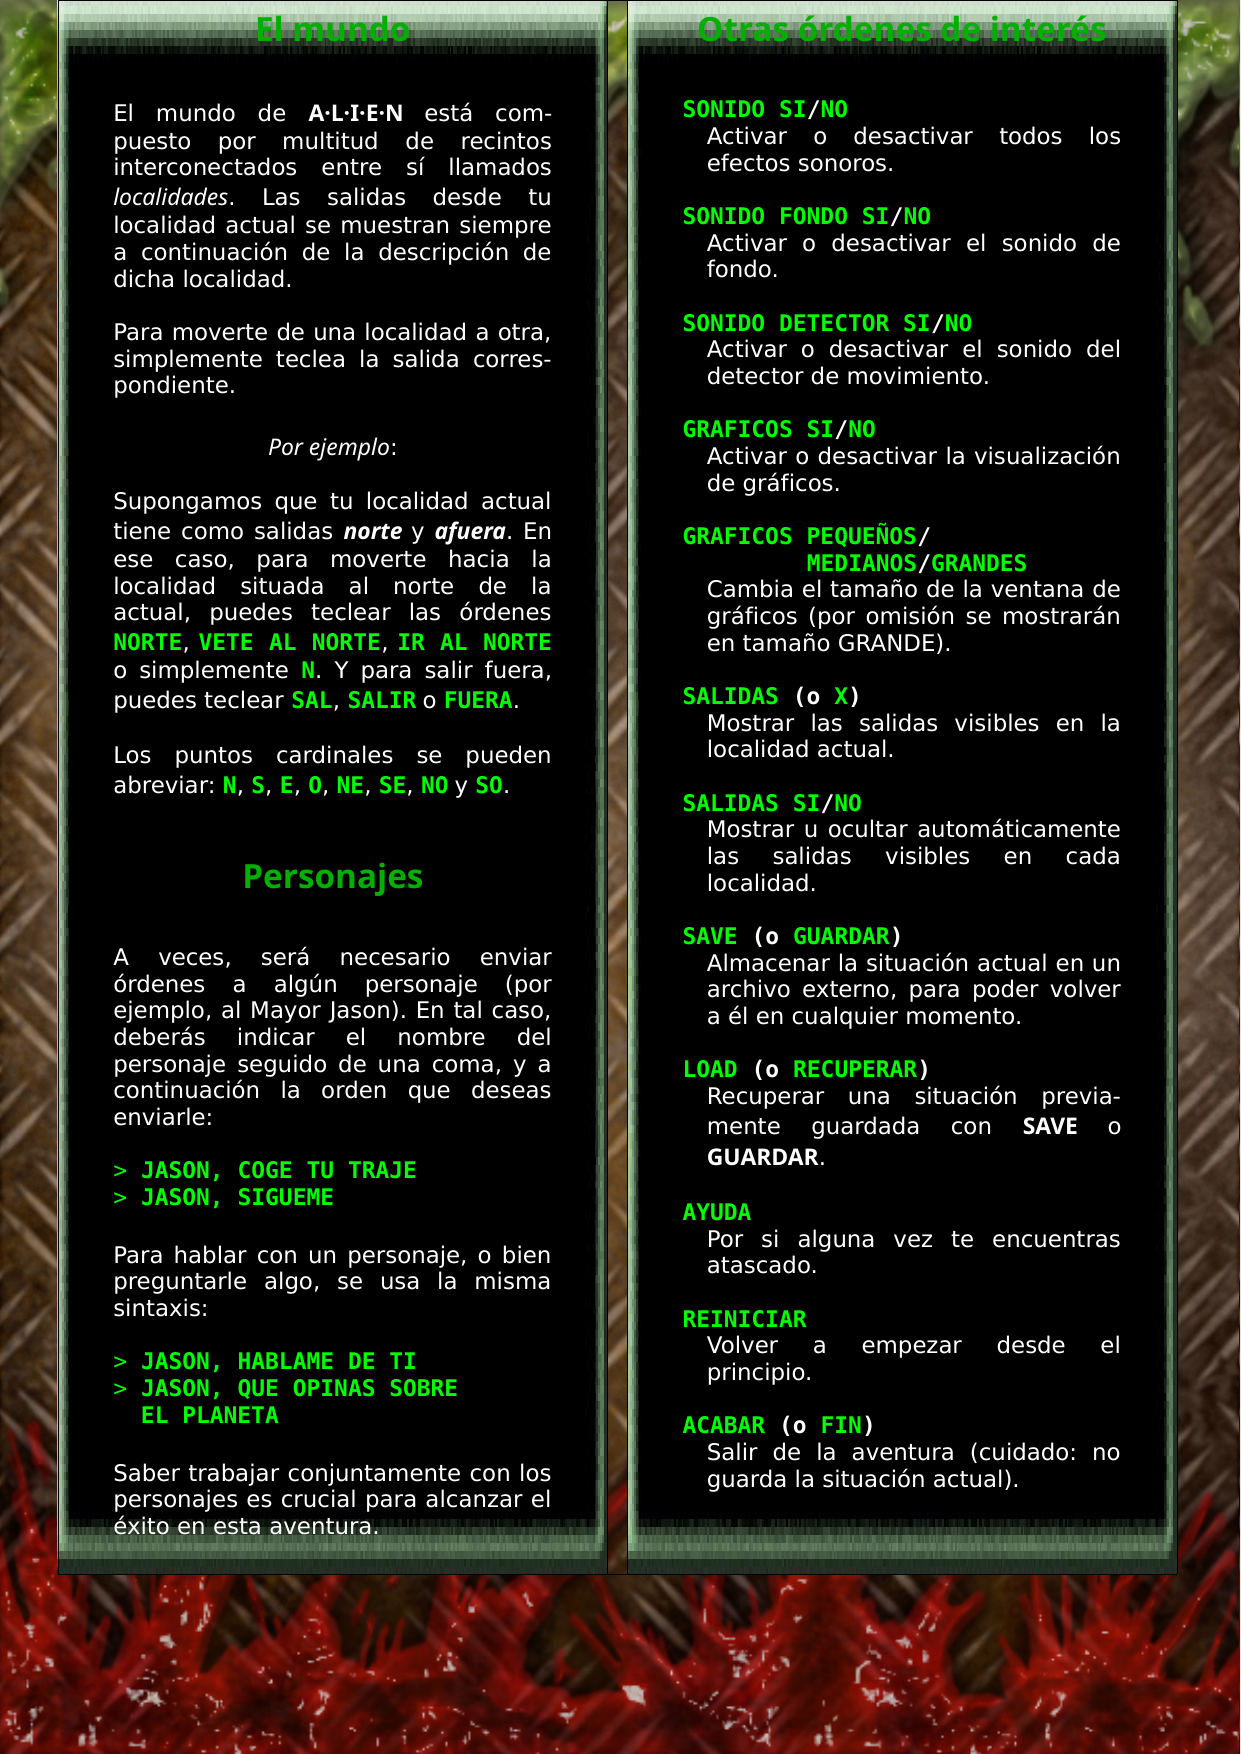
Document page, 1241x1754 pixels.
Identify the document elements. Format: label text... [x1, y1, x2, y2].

table_header Otras órdenes de interés SONIDO SI/NO Activar o desactivar todos los efectos sonoros. SONIDO FONDO SI/NO Activar o desactivar el sonido de fondo. SONIDO DETECTOR SI/NO Activar o desactivar el sonido del detector de movimiento. GRAFICOS SI/NO Activar o desactivar la visualización de gráficos. GRAFICOS PEQUEÑOS/ MEDIANOS/GRANDES Cambia el tamaño de la ventana de gráficos (por omisión se mostrarán en tamaño GRANDE). SALIDAS (o X) Mostrar las salidas visibles en la localidad actual. SALIDAS SI/NO Mostrar u ocultar automáticamente las salidas visibles en cada localidad. SAVE (o GUARDAR) Almacenar la situación actual en un archivo externo, para poder volver a él en cualquier momento. LOAD (o RECUPERAR) Recuperar una situación previa-mente guardada con SAVE o GUARDAR. AYUDA Por si alguna vez te encuentras atascado. REINICIAR Volver a empezar desde el principio. ACABAR (o FIN) Salir de la aventura (cuidado: no guarda la situación actual). [628, 1, 1177, 1574]
table_header El mundo El mundo de A·L·I·E·N está com-puesto por multitud de recintos interconectados entre sí llamados localidades. Las salidas desde tu localidad actual se muestran siempre a continuación de la descripción de dicha localidad. Para moverte de una localidad a otra, simplemente teclea la salida corres-pondiente. Por ejemplo: Supongamos que tu localidad actual tiene como salidas norte y afuera. En ese caso, para moverte hacia la localidad situada al norte de la actual, puedes teclear las órdenes NORTE, VETE AL NORTE, IR AL NORTE o simplemente N. Y para salir fuera, puedes teclear SAL, SALIR o FUERA. Los puntos cardinales se pueden abreviar: N, S, E, O, NE, SE, NO y SO. Personajes A veces, será necesario enviar órdenes a algún personaje (por ejemplo, al Mayor Jason). En tal caso, deberás indicar el nombre del personaje seguido de una coma, y a continuación la orden que deseas enviarle: > JASON, COGE TU TRAJE > JASON, SIGUEME Para hablar con un personaje, o bien preguntarle algo, se usa la misma sintaxis: > JASON, HABLAME DE TI > JASON, QUE OPINAS SOBRE EL PLANETA Saber trabajar conjuntamente con los personajes es crucial para alcanzar el éxito en esta aventura. [59, 1, 607, 1574]
picture [0, 0, 1241, 1754]
table_header [608, 1, 627, 1574]
